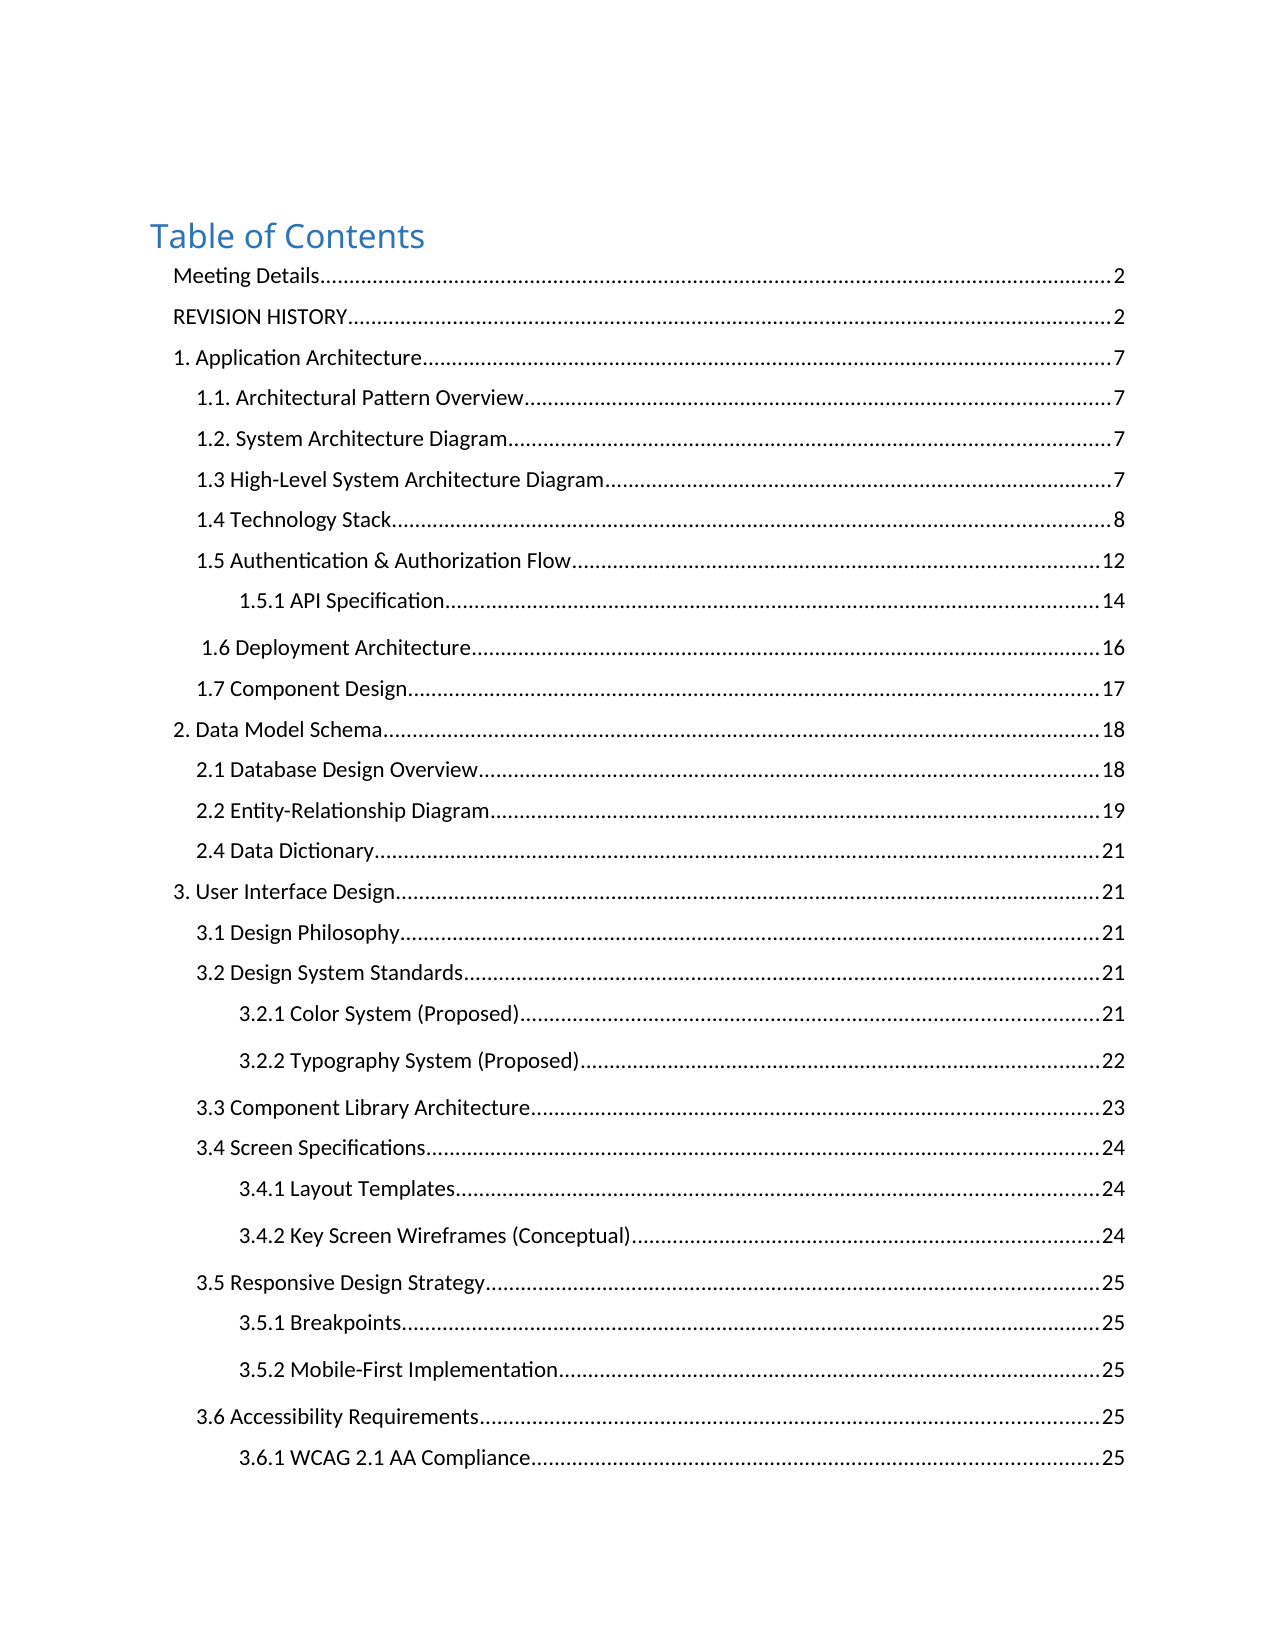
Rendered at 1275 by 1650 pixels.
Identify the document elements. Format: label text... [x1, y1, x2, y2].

text 2.4 Data Dictionary 21 [196, 837, 1125, 865]
text 3.4.2 Key Screen Wireframes (Conceptual) 24 [238, 1221, 1125, 1249]
text 3.2 Design System Standards 21 [196, 958, 1125, 987]
subtitle Table of Contents [150, 213, 1125, 258]
text 3.2.2 Typography System (Proposed) 22 [238, 1046, 1125, 1074]
text 1.5 Authentication & Authorization Flow 12 [196, 546, 1125, 574]
text 1.6 Deployment Architecture 16 [196, 633, 1125, 662]
text 2.1 Database Design Overview 18 [196, 755, 1125, 783]
text 1.1. Architectural Pattern Overview 7 [196, 383, 1125, 412]
text Meeting Details 2 [173, 262, 1125, 290]
text 3.6.1 WCAG 2.1 AA Compliance 25 [238, 1443, 1125, 1471]
text 3.5.2 Mobile-First Implementation 25 [238, 1355, 1125, 1383]
text 3.2.1 Color System (Proposed) 21 [238, 999, 1125, 1027]
text 1.4 Technology Stack 8 [196, 505, 1125, 533]
text 3.3 Component Library Architecture 23 [196, 1093, 1125, 1121]
text REVISION HISTORY 2 [173, 302, 1125, 330]
text 3. User Interface Design 21 [173, 877, 1125, 905]
text 3.6 Accessibility Requirements 25 [196, 1402, 1125, 1430]
text 1.3 High-Level System Architecture Diagram 7 [196, 465, 1125, 493]
text 3.5.1 Breakpoints 25 [238, 1308, 1125, 1337]
text 1.7 Component Design 17 [196, 674, 1125, 702]
text 3.1 Design Philosophy 21 [196, 918, 1125, 946]
text 2. Data Model Schema 18 [173, 715, 1125, 743]
text 1. Application Architecture 7 [173, 343, 1125, 371]
text 3.4 Screen Specifications 24 [196, 1133, 1125, 1162]
text 1.2. System Architecture Diagram 7 [196, 424, 1125, 452]
text 3.5 Responsive Design Strategy 25 [196, 1268, 1125, 1296]
text 3.4.1 Layout Templates 24 [238, 1174, 1125, 1202]
text 2.2 Entity-Relationship Diagram 19 [196, 796, 1125, 824]
text 1.5.1 API Specification 14 [238, 587, 1125, 615]
